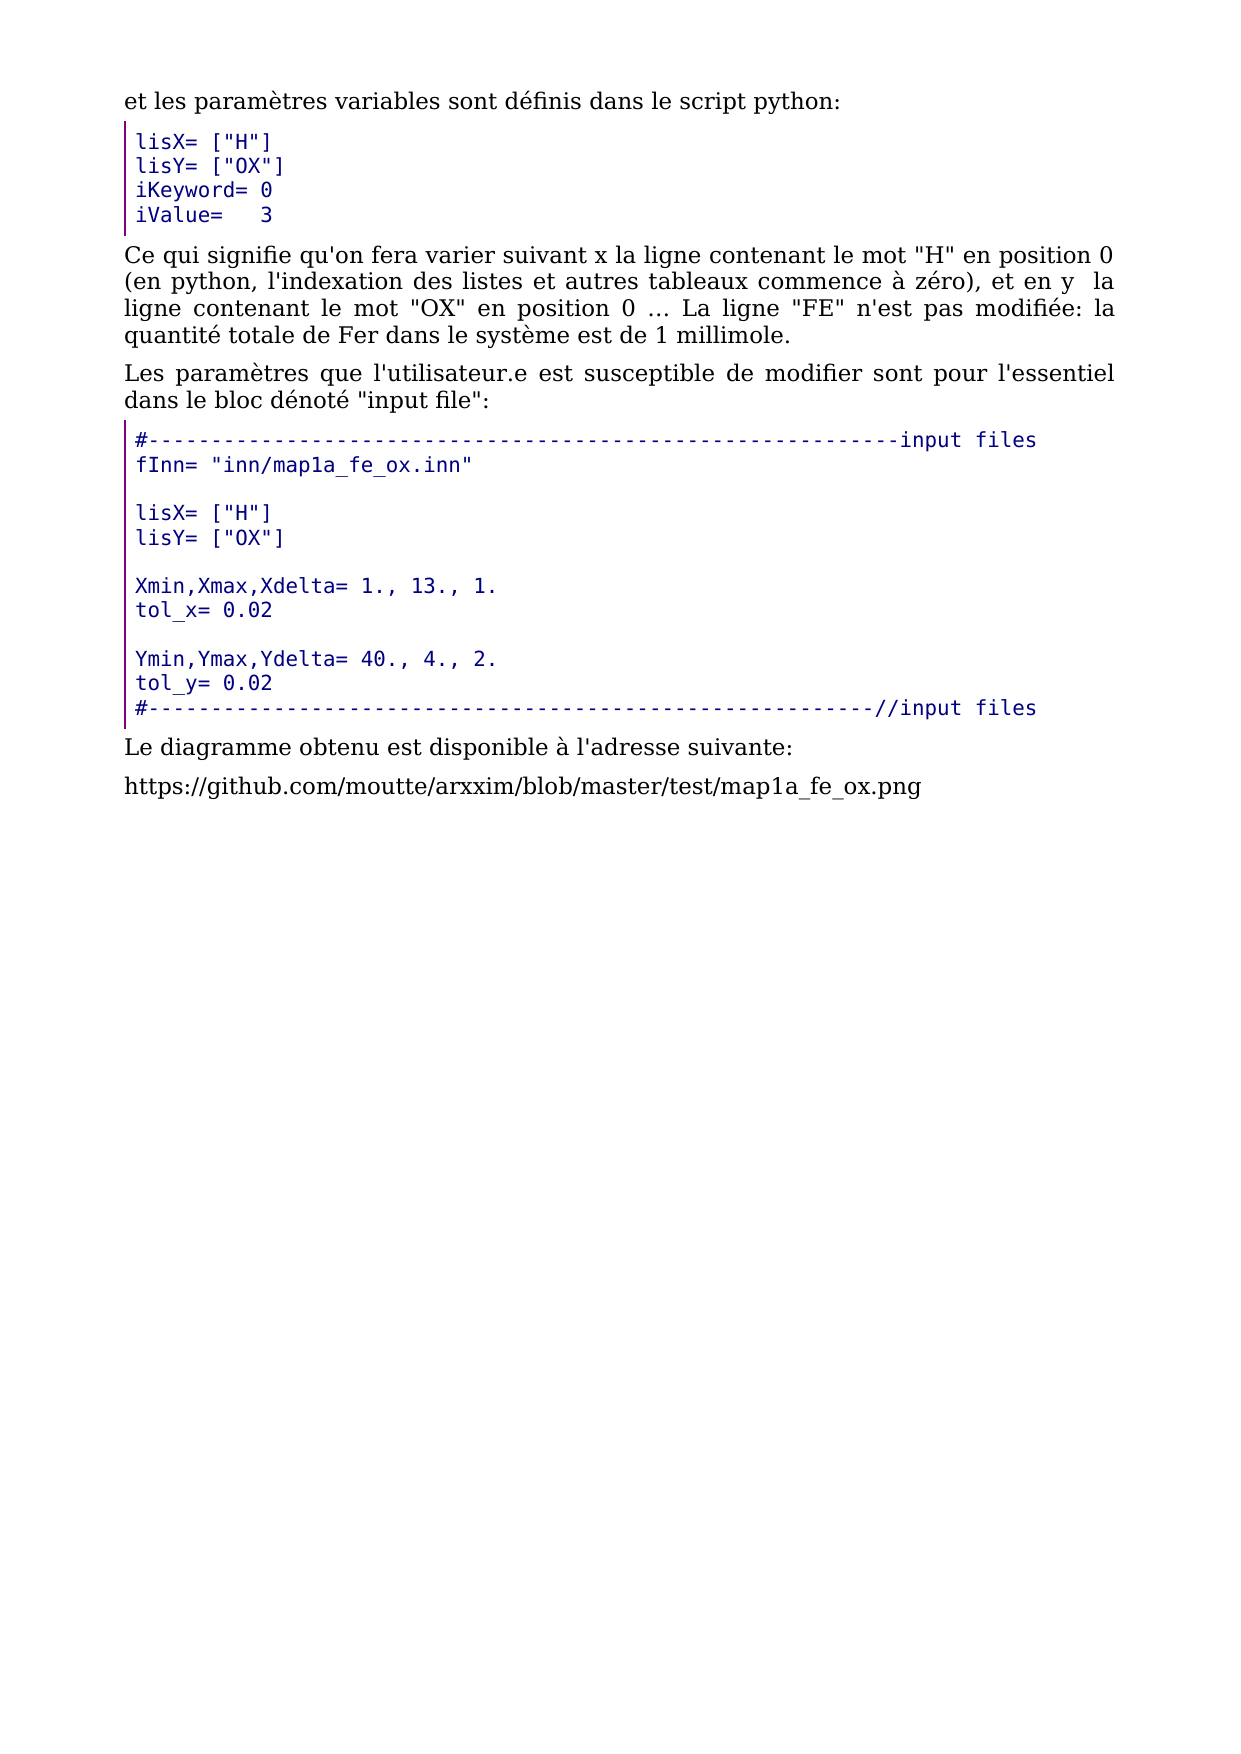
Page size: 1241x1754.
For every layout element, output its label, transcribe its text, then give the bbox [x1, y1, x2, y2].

text Ce qui signifie qu'on fera varier suivant x la ligne contenant le mot "H" en position 0 (en python, l'indexation des listes et autres tableaux commence à zéro), et en y la ligne contenant le mot "OX" en position 0 … La ligne "FE" n'est pas modifiée: la quantité totale de Fer dans le système est de 1 millimole. [124, 242, 1116, 348]
text Xmin,Xmax,Xdelta= 1., 13., 1. [126, 574, 1116, 598]
text iKeyword= 0 [126, 178, 1116, 203]
text lisY= ["OX"] [126, 526, 1116, 550]
text tol_y= 0.02 [126, 671, 1116, 696]
text #------------------------------------------------------------input files [126, 420, 1116, 453]
text Les paramètres que l'utilisateur.e est susceptible de modifier sont pour l'essentiel dans le bloc dénoté "input file": [124, 360, 1116, 414]
text tol_x= 0.02 [126, 598, 1116, 623]
text fInn= "inn/map1a_fe_ox.inn" [126, 453, 1116, 477]
text lisY= ["OX"] [126, 154, 1116, 178]
text lisX= ["H"] [126, 121, 1116, 154]
text et les paramètres variables sont définis dans le script python: [124, 88, 1116, 115]
text Le diagramme obtenu est disponible à l'adresse suivante: [124, 734, 1116, 761]
text iValue= 3 [126, 203, 1116, 236]
text #----------------------------------------------------------//input files [126, 696, 1116, 729]
text https://github.com/moutte/arxxim/blob/master/test/map1a_fe_ox.png [124, 773, 1116, 800]
text Ymin,Ymax,Ydelta= 40., 4., 2. [126, 647, 1116, 671]
text lisX= ["H"] [126, 501, 1116, 526]
